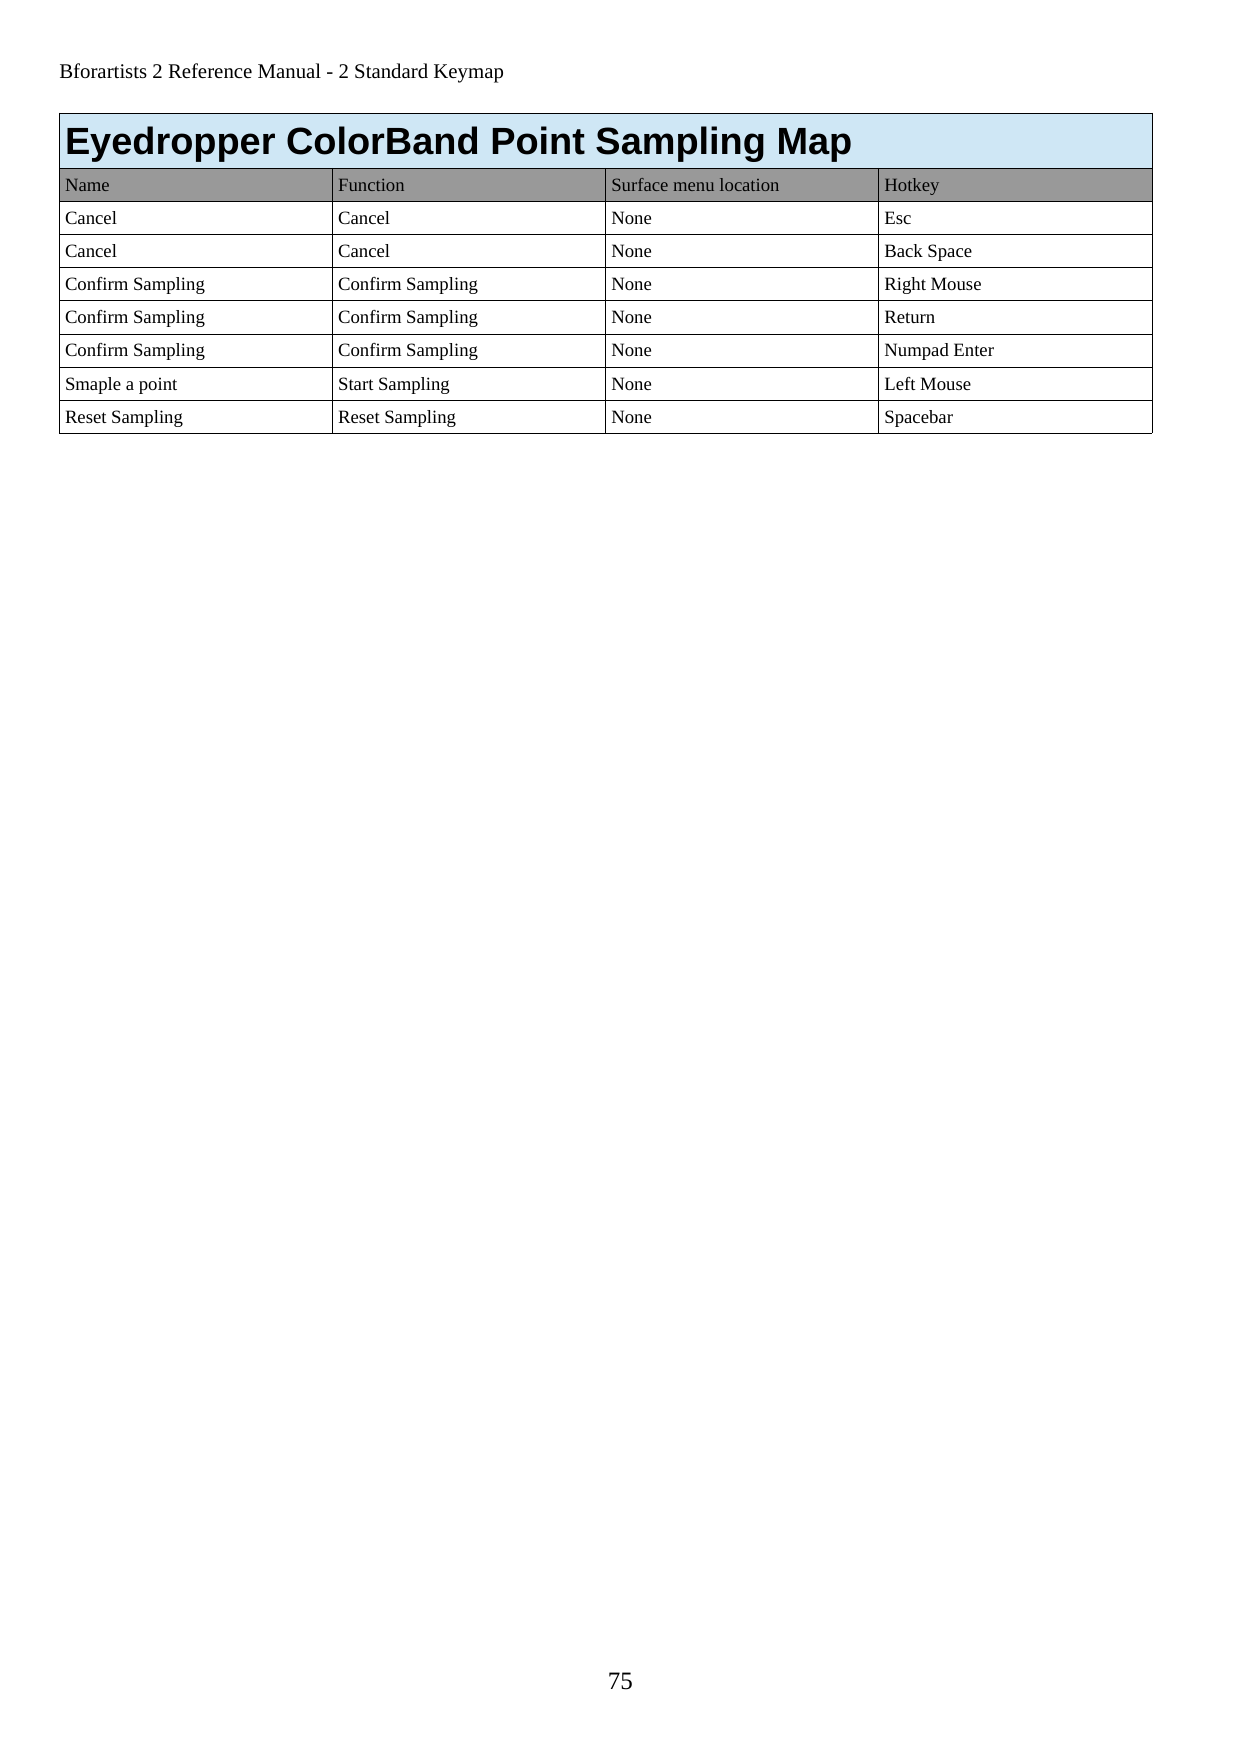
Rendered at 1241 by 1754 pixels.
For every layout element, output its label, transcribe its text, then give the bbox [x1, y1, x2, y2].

table_cell None [606, 335, 878, 367]
table_cell Numpad Enter [879, 335, 1152, 367]
table_cell Start Sampling [333, 368, 605, 400]
table_cell Return [879, 301, 1152, 333]
table_cell None [606, 202, 878, 234]
table_cell Hotkey [879, 169, 1152, 201]
table_cell Reset Sampling [333, 401, 605, 433]
table_cell Confirm Sampling [333, 335, 605, 367]
table_cell Cancel [333, 202, 605, 234]
table_cell None [606, 368, 878, 400]
table_cell None [606, 301, 878, 333]
table_cell Cancel [333, 235, 605, 267]
table_cell Esc [879, 202, 1152, 234]
table_cell None [606, 235, 878, 267]
table_cell Name [60, 169, 332, 201]
table_cell None [606, 401, 878, 433]
table_cell Confirm Sampling [333, 268, 605, 300]
table_cell Confirm Sampling [333, 301, 605, 333]
table_cell Cancel [60, 235, 332, 267]
table_cell Reset Sampling [60, 401, 332, 433]
table_cell Confirm Sampling [60, 268, 332, 300]
table_cell Confirm Sampling [60, 301, 332, 333]
table_cell Surface menu location [606, 169, 878, 201]
table_cell Back Space [879, 235, 1152, 267]
table_header Eyedropper ColorBand Point Sampling Map [60, 114, 1152, 168]
table_cell None [606, 268, 878, 300]
table_cell Smaple a point [60, 368, 332, 400]
table_cell Cancel [60, 202, 332, 234]
table_cell Confirm Sampling [60, 335, 332, 367]
table_cell Left Mouse [879, 368, 1152, 400]
table_cell Right Mouse [879, 268, 1152, 300]
table_cell Spacebar [879, 401, 1152, 433]
table_cell Function [333, 169, 605, 201]
